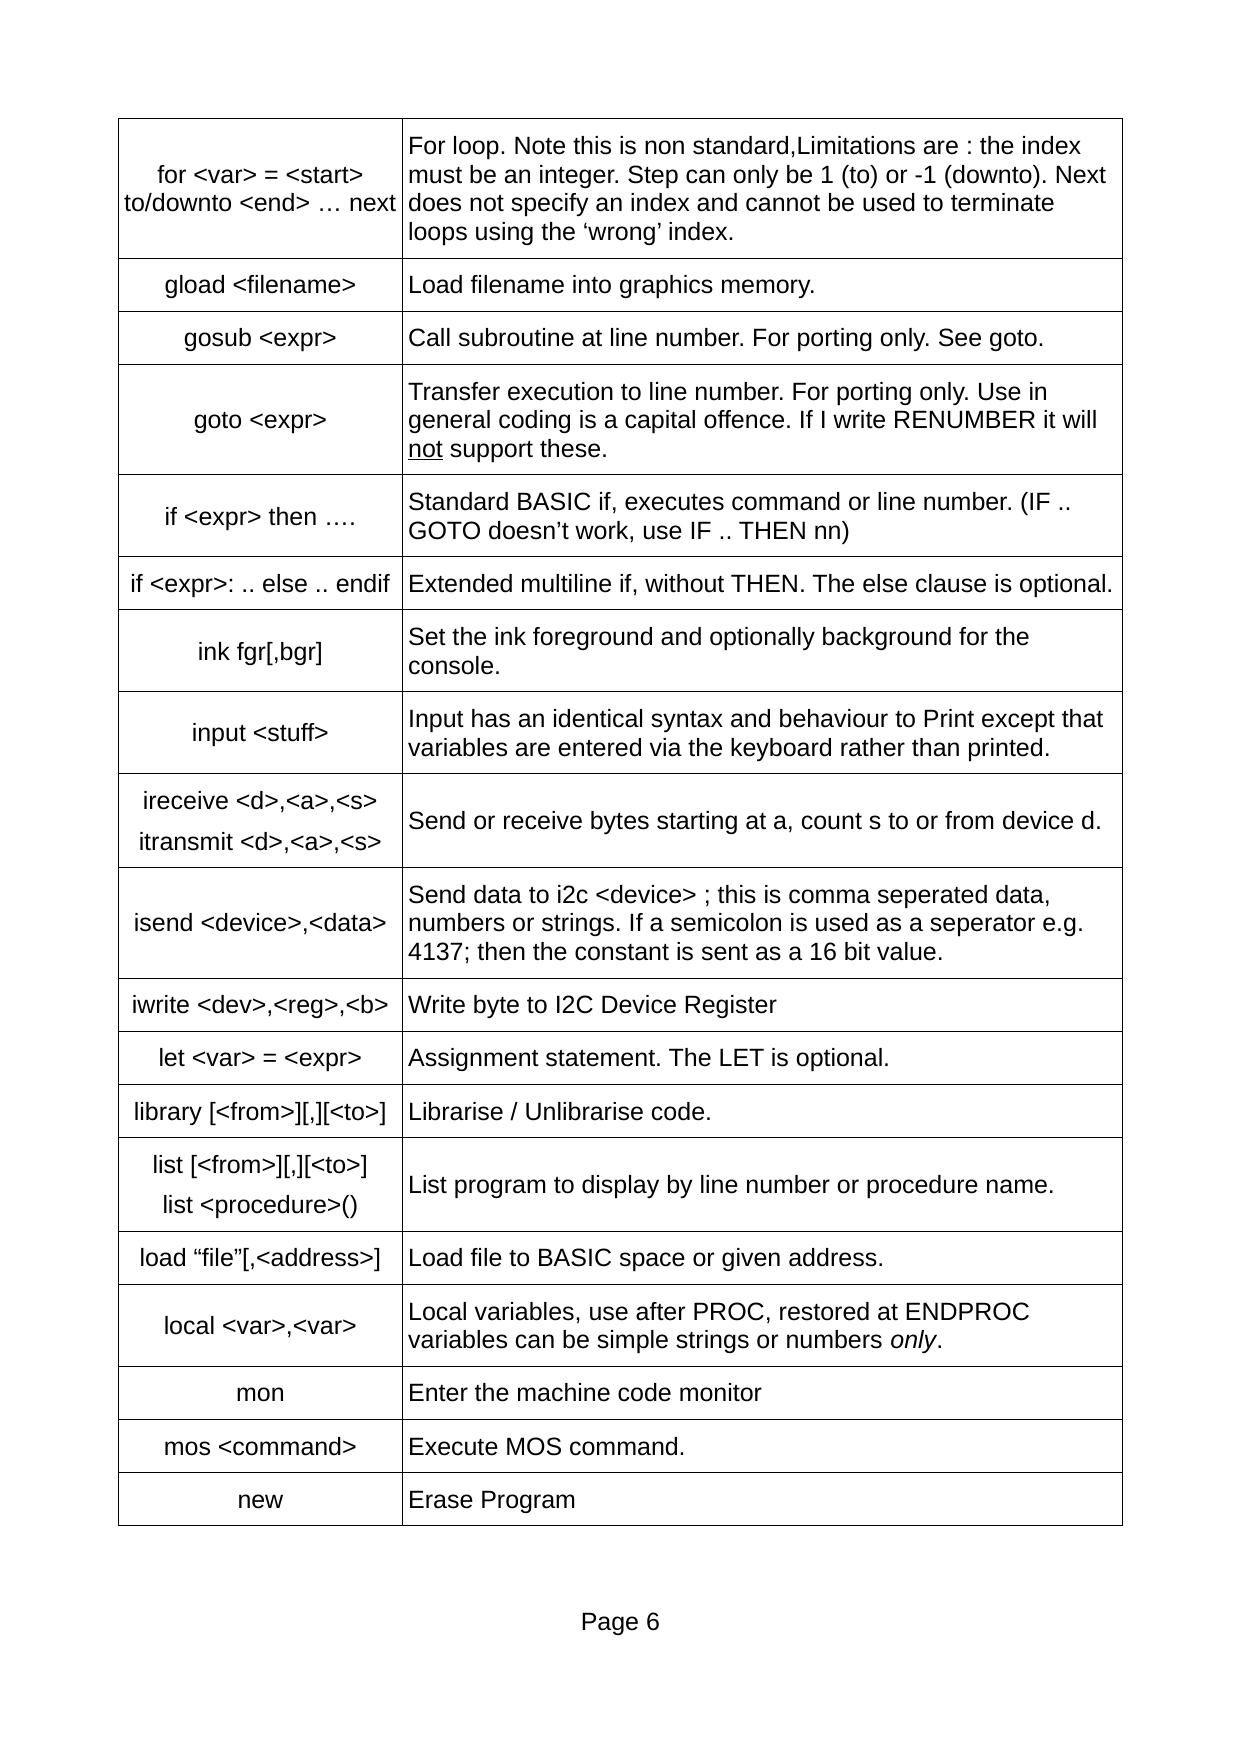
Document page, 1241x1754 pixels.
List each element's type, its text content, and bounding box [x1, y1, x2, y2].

table_cell If <expr> then …. [119, 475, 402, 556]
table_cell Erase Program [403, 1473, 1122, 1525]
table_cell Send or receive bytes starting at a, count s to or from device d. [403, 774, 1122, 867]
table_cell Let <var> = <expr> [119, 1032, 402, 1084]
table_cell For loop. Note this is non standard,Limitations are : the index must be an integer. Step can only be 1 (to) or -1 (downto). Next does not specify an index and cannot be used to terminate loops using the ‘wrong’ index. [403, 119, 1122, 257]
table_cell Input <stuff> [119, 692, 402, 773]
table_cell Iwrite <dev>,<reg>,<b> [119, 979, 402, 1031]
table_cell Load “file”[,<address>] [119, 1232, 402, 1284]
table_cell Standard BASIC if, executes command or line number. (IF .. GOTO doesn’t work, use IF .. THEN nn) [403, 475, 1122, 556]
table_cell Local <var>,<var> [119, 1285, 402, 1366]
table_cell Call subroutine at line number. For porting only. See goto. [403, 312, 1122, 364]
table_cell Gload <filename> [119, 259, 402, 311]
table_cell Input has an identical syntax and behaviour to Print except that variables are entered via the keyboard rather than printed. [403, 692, 1122, 773]
table_cell ireceive <d>,<a>,<s> itransmit <d>,<a>,<s> [119, 774, 402, 867]
table_cell new [119, 1473, 402, 1525]
table_cell Assignment statement. The LET is optional. [403, 1032, 1122, 1084]
table_cell Load filename into graphics memory. [403, 259, 1122, 311]
table_cell If <expr>: .. else .. endif [119, 557, 402, 609]
table_cell List [<from>][,][<to>] list <procedure>() [119, 1138, 402, 1231]
table_cell Extended multiline if, without THEN. The else clause is optional. [403, 557, 1122, 609]
table_cell Librarise / Unlibrarise code. [403, 1085, 1122, 1137]
table_cell Library [<from>][,][<to>] [119, 1085, 402, 1137]
table_cell Mon [119, 1367, 402, 1419]
table_cell Send data to i2c <device> ; this is comma seperated data, numbers or strings. If a semicolon is used as a seperator e.g. 4137; then the constant is sent as a 16 bit value. [403, 868, 1122, 977]
table_cell Set the ink foreground and optionally background for the console. [403, 610, 1122, 691]
table_cell For <var> = <start> to/downto <end> … next [119, 119, 402, 257]
table_cell Enter the machine code monitor [403, 1367, 1122, 1419]
table_cell Mos <command> [119, 1420, 402, 1472]
table_cell List program to display by line number or procedure name. [403, 1138, 1122, 1231]
table_cell Load file to BASIC space or given address. [403, 1232, 1122, 1284]
table_cell Transfer execution to line number. For porting only. Use in general coding is a capital offence. If I write RENUMBER it will not support these. [403, 365, 1122, 474]
table_cell Ink fgr[,bgr] [119, 610, 402, 691]
table_cell Goto <expr> [119, 365, 402, 474]
table_cell Execute MOS command. [403, 1420, 1122, 1472]
table_cell Local variables, use after PROC, restored at ENDPROC variables can be simple strings or numbers only. [403, 1285, 1122, 1366]
table_cell Gosub <expr> [119, 312, 402, 364]
table_cell Isend <device>,<data> [119, 868, 402, 977]
table_cell Write byte to I2C Device Register [403, 979, 1122, 1031]
